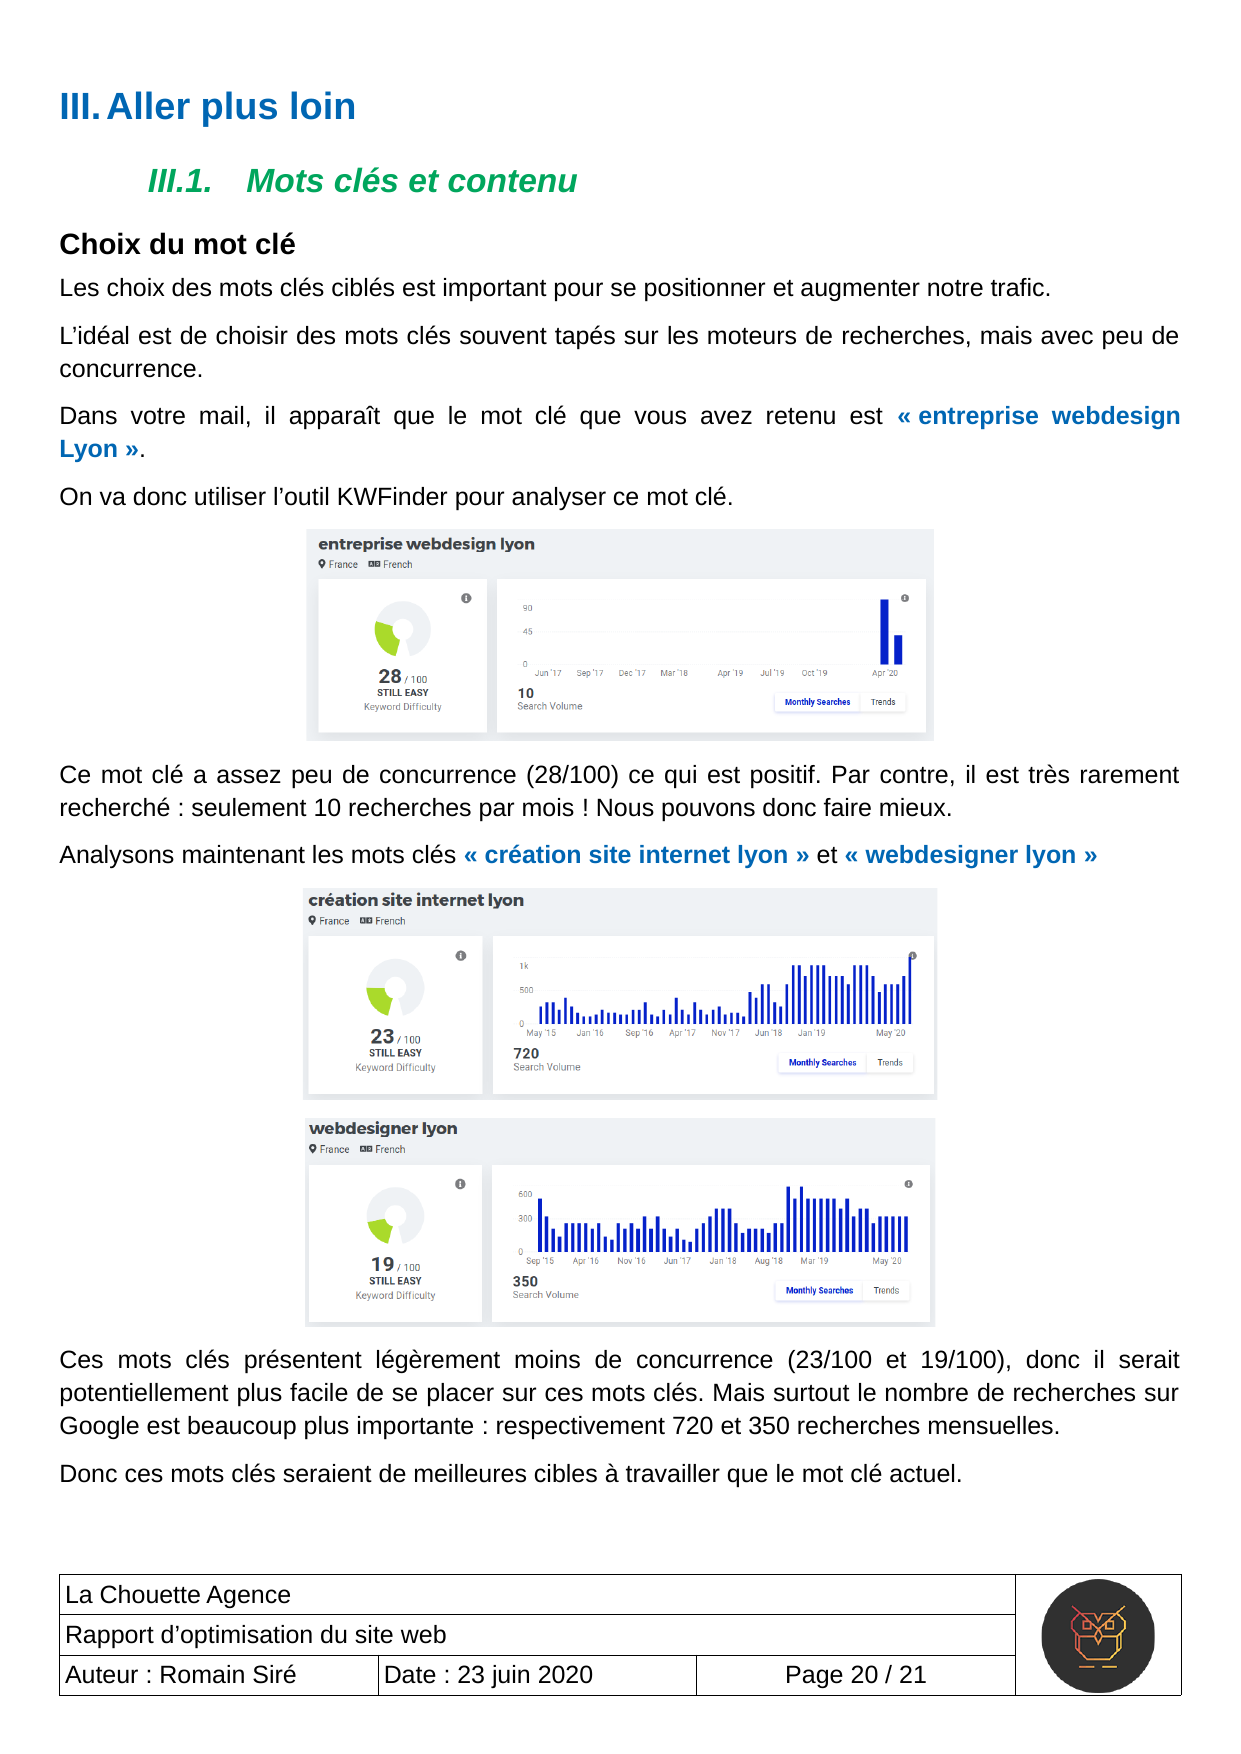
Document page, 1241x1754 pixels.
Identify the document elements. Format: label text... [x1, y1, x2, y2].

subtitle Mots clés et contenu [148, 161, 1181, 200]
text Analysons maintenant les mots clés « création site internet lyon » et « webdesigner lyon » [59, 841, 1181, 869]
text Ce mot clé a assez peu de concurrence (28/100) ce qui est positif. Par contre, il est très rarement recherché : seulement 10 recherches par mois ! Nous pouvons donc faire mieux. [59, 760, 1181, 822]
picture [1041, 1579, 1155, 1693]
text Donc ces mots clés seraient de meilleures cibles à travailler que le mot clé actuel. [59, 1459, 1181, 1488]
picture [305, 1118, 936, 1327]
subtitle Aller plus loin [59, 84, 1181, 128]
text Dans votre mail, il apparaît que le mot clé que vous avez retenu est « entreprise webdesign Lyon ». [59, 401, 1181, 463]
picture [302, 888, 938, 1100]
text On va donc utiliser l’outil KWFinder pour analyser ce mot clé. [59, 482, 1181, 511]
text Ces mots clés présentent légèrement moins de concurrence (23/100 et 19/100), donc il serait potentiellement plus facile de se placer sur ces mots clés. Mais surtout le nombre de recherches sur Google est beaucoup plus importante : respectivement 720 et 350 recherches mensuelles. [59, 1345, 1181, 1440]
picture [306, 529, 934, 741]
text L’idéal est de choisir des mots clés souvent tapés sur les moteurs de recherches, mais avec peu de concurrence. [59, 321, 1181, 382]
text Les choix des mots clés ciblés est important pour se positionner et augmenter notre trafic. [59, 273, 1181, 302]
subtitle Choix du mot clé [59, 227, 1181, 261]
